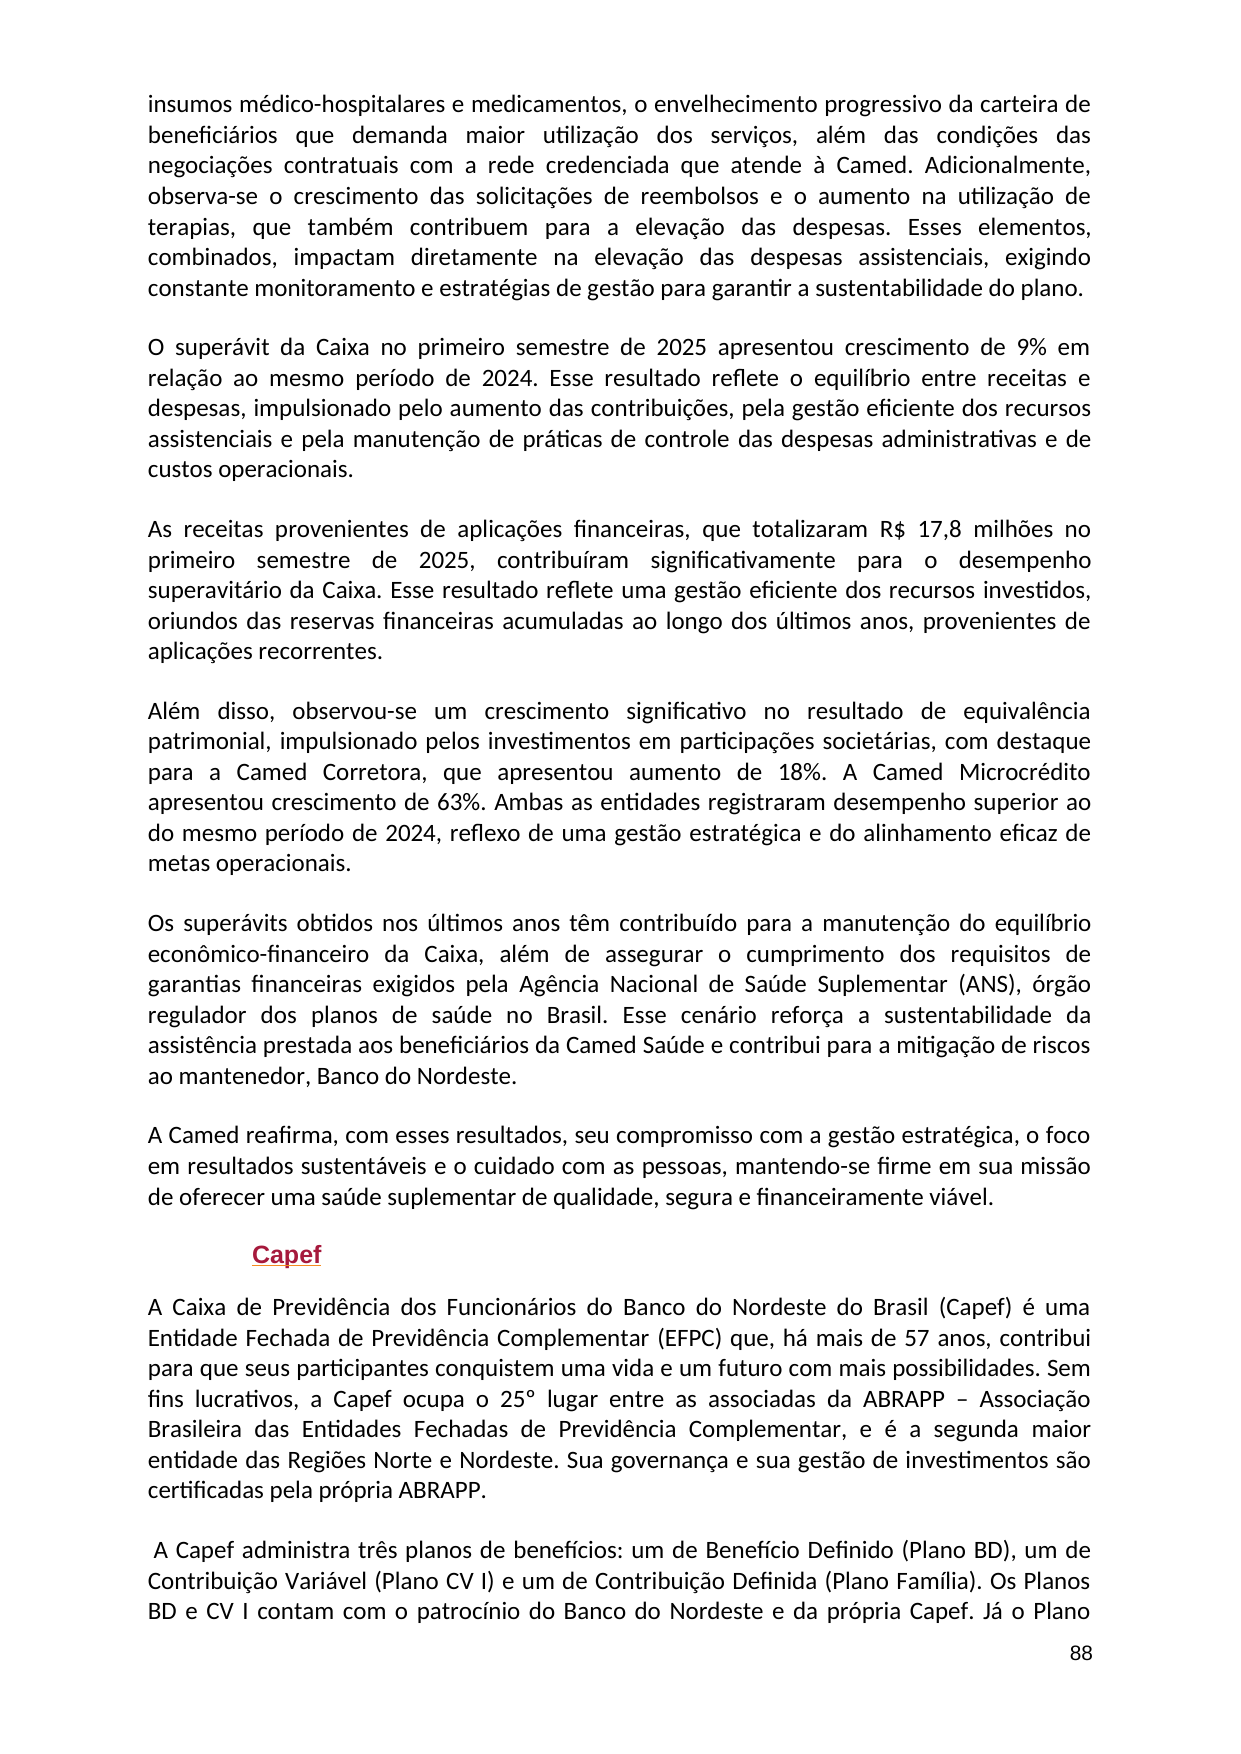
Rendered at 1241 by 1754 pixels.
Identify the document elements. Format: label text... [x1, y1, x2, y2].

subtitle Capef [252, 1240, 1092, 1269]
text Além disso, observou-se um crescimento significativo no resultado de equivalência patrimonial, impulsionado pelos investimentos em participações societárias, com destaque para a Camed Corretora, que apresentou aumento de 18%. A Camed Microcrédito apresentou crescimento de 63%. Ambas as entidades registraram desempenho superior ao do mesmo período de 2024, reflexo de uma gestão estratégica e do alinhamento eficaz de metas operacionais. [148, 695, 1092, 878]
text A Capef administra três planos de benefícios: um de Benefício Definido (Plano BD), um de Contribuição Variável (Plano CV I) e um de Contribuição Definida (Plano Família). Os Planos BD e CV I contam com o patrocínio do Banco do Nordeste e da própria Capef. Já o Plano [148, 1534, 1092, 1626]
text Os superávits obtidos nos últimos anos têm contribuído para a manutenção do equilíbrio econômico-financeiro da Caixa, além de assegurar o cumprimento dos requisitos de garantias financeiras exigidos pela Agência Nacional de Saúde Suplementar (ANS), órgão regulador dos planos de saúde no Brasil. Esse cenário reforça a sustentabilidade da assistência prestada aos beneficiários da Camed Saúde e contribui para a mitigação de riscos ao mantenedor, Banco do Nordeste. [148, 907, 1092, 1090]
text A Camed reafirma, com esses resultados, seu compromisso com a gestão estratégica, o foco em resultados sustentáveis e o cuidado com as pessoas, mantendo-se firme em sua missão de oferecer uma saúde suplementar de qualidade, segura e financeiramente viável. [148, 1119, 1092, 1211]
text As receitas provenientes de aplicações financeiras, que totalizaram R$ 17,8 milhões no primeiro semestre de 2025, contribuíram significativamente para o desempenho superavitário da Caixa. Esse resultado reflete uma gestão eficiente dos recursos investidos, oriundos das reservas financeiras acumuladas ao longo dos últimos anos, provenientes de aplicações recorrentes. [148, 513, 1092, 666]
text insumos médico-hospitalares e medicamentos, o envelhecimento progressivo da carteira de beneficiários que demanda maior utilização dos serviços, além das condições das negociações contratuais com a rede credenciada que atende à Camed. Adicionalmente, observa-se o crescimento das solicitações de reembolsos e o aumento na utilização de terapias, que também contribuem para a elevação das despesas. Esses elementos, combinados, impactam diretamente na elevação das despesas assistenciais, exigindo constante monitoramento e estratégias de gestão para garantir a sustentabilidade do plano. [148, 89, 1092, 302]
text O superávit da Caixa no primeiro semestre de 2025 apresentou crescimento de 9% em relação ao mesmo período de 2024. Esse resultado reflete o equilíbrio entre receitas e despesas, impulsionado pelo aumento das contribuições, pela gestão eficiente dos recursos assistenciais e pela manutenção de práticas de controle das despesas administrativas e de custos operacionais. [148, 331, 1092, 484]
text A Caixa de Previdência dos Funcionários do Banco do Nordeste do Brasil (Capef) é uma Entidade Fechada de Previdência Complementar (EFPC) que, há mais de 57 anos, contribui para que seus participantes conquistem uma vida e um futuro com mais possibilidades. Sem fins lucrativos, a Capef ocupa o 25º lugar entre as associadas da ABRAPP – Associação Brasileira das Entidades Fechadas de Previdência Complementar, e é a segunda maior entidade das Regiões Norte e Nordeste. Sua governança e sua gestão de investimentos são certificadas pela própria ABRAPP. [148, 1292, 1092, 1505]
